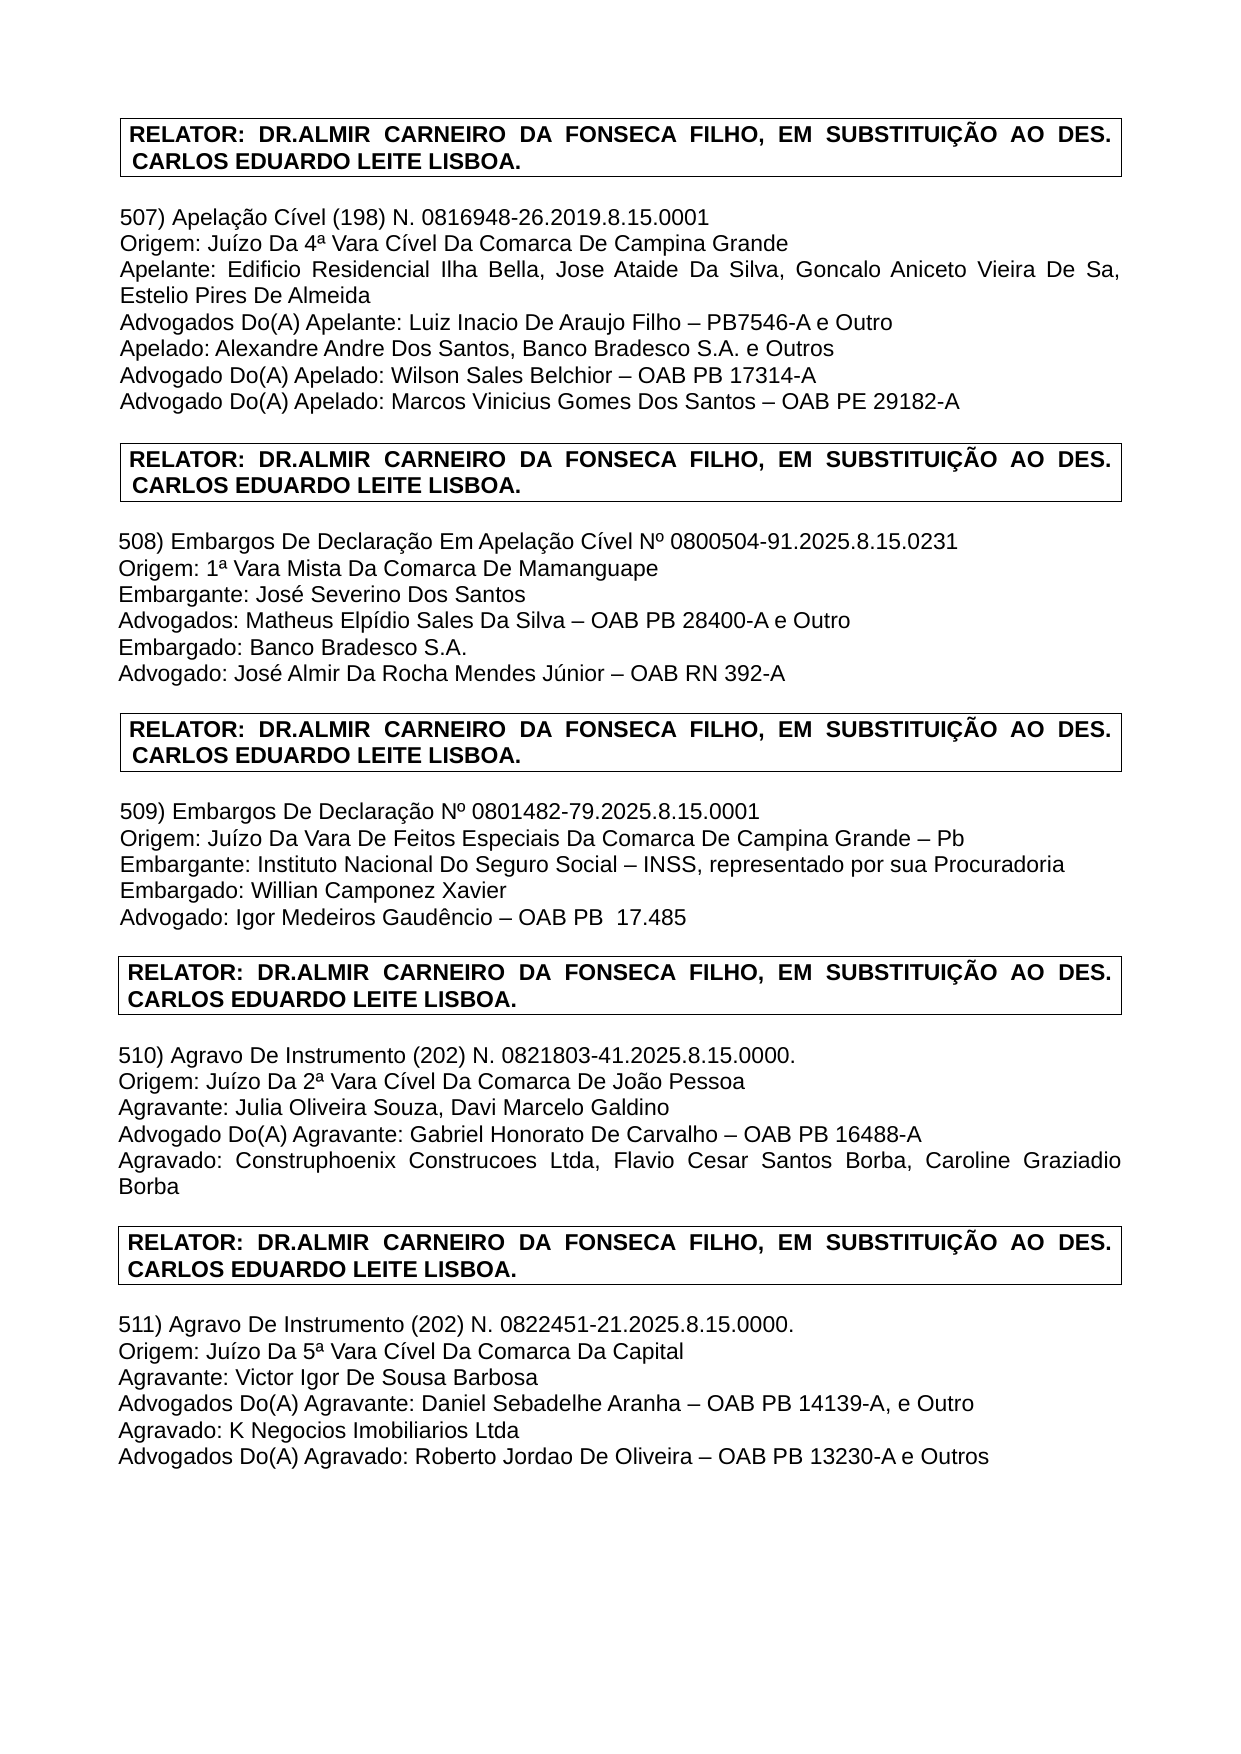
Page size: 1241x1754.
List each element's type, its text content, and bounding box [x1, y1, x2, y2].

text 511) Agravo De Instrumento (202) N. 0822451-21.2025.8.15.0000. [118, 1311, 1122, 1338]
text Advogados Do(A) Agravado: Roberto Jordao De Oliveira – OAB PB 13230-A e Outros [118, 1443, 1122, 1469]
text Agravante: Victor Igor De Sousa Barbosa [118, 1364, 1122, 1390]
text Agravado: K Negocios Imobiliarios Ltda [118, 1417, 1122, 1443]
text Advogado Do(A) Apelado: Marcos Vinicius Gomes Dos Santos – OAB PE 29182-A [119, 388, 1122, 414]
text RELATOR: DR.ALMIR CARNEIRO DA FONSECA FILHO, EM SUBSTITUIÇÃO AO DES. CARLOS EDUARDO LEITE LISBOA. [119, 957, 1121, 1014]
text RELATOR: DR.ALMIR CARNEIRO DA FONSECA FILHO, EM SUBSTITUIÇÃO AO DES. CARLOS EDUARDO LEITE LISBOA. [121, 444, 1121, 501]
text RELATOR: DR.ALMIR CARNEIRO DA FONSECA FILHO, EM SUBSTITUIÇÃO AO DES. CARLOS EDUARDO LEITE LISBOA. [121, 714, 1121, 771]
text Advogado: Igor Medeiros Gaudêncio – OAB PB 17.485 [119, 903, 1122, 930]
text RELATOR: DR.ALMIR CARNEIRO DA FONSECA FILHO, EM SUBSTITUIÇÃO AO DES. CARLOS EDUARDO LEITE LISBOA. [121, 119, 1121, 176]
text Origem: Juízo Da 4ª Vara Cível Da Comarca De Campina Grande [119, 230, 1122, 256]
text Apelante: Edificio Residencial Ilha Bella, Jose Ataide Da Silva, Goncalo Aniceto Vieira De Sa, Estelio Pires De Almeida [119, 256, 1122, 309]
text Advogado Do(A) Agravante: Gabriel Honorato De Carvalho – OAB PB 16488-A [118, 1121, 1122, 1147]
text Origem: Juízo Da Vara De Feitos Especiais Da Comarca De Campina Grande – Pb [119, 824, 1122, 851]
text Embargado: Willian Camponez Xavier [119, 877, 1122, 903]
text Embargado: Banco Bradesco S.A. [118, 634, 1122, 660]
text 508) Embargos De Declaração Em Apelação Cível Nº 0800504-91.2025.8.15.0231 [118, 528, 1122, 555]
text Advogado Do(A) Apelado: Wilson Sales Belchior – OAB PB 17314-A [119, 362, 1122, 388]
text Origem: 1ª Vara Mista Da Comarca De Mamanguape [118, 555, 1122, 581]
text Embargante: José Severino Dos Santos [118, 581, 1122, 607]
text 510) Agravo De Instrumento (202) N. 0821803-41.2025.8.15.0000. [118, 1042, 1122, 1068]
text 507) Apelação Cível (198) N. 0816948-26.2019.8.15.0001 [119, 203, 1122, 230]
text Advogado: José Almir Da Rocha Mendes Júnior – OAB RN 392-A [118, 660, 1122, 686]
text Embargante: Instituto Nacional Do Seguro Social – INSS, representado por sua Procuradoria [119, 851, 1122, 877]
text RELATOR: DR.ALMIR CARNEIRO DA FONSECA FILHO, EM SUBSTITUIÇÃO AO DES. CARLOS EDUARDO LEITE LISBOA. [119, 1227, 1121, 1284]
text Agravado: Construphoenix Construcoes Ltda, Flavio Cesar Santos Borba, Caroline Graziadio Borba [118, 1147, 1122, 1200]
text Origem: Juízo Da 5ª Vara Cível Da Comarca Da Capital [118, 1338, 1122, 1364]
text Apelado: Alexandre Andre Dos Santos, Banco Bradesco S.A. e Outros [119, 335, 1122, 362]
text 509) Embargos De Declaração Nº 0801482-79.2025.8.15.0001 [119, 798, 1122, 824]
text Advogados Do(A) Apelante: Luiz Inacio De Araujo Filho – PB7546-A e Outro [119, 309, 1122, 335]
text Origem: Juízo Da 2ª Vara Cível Da Comarca De João Pessoa [118, 1068, 1122, 1094]
text Advogados: Matheus Elpídio Sales Da Silva – OAB PB 28400-A e Outro [118, 607, 1122, 634]
text Advogados Do(A) Agravante: Daniel Sebadelhe Aranha – OAB PB 14139-A, e Outro [118, 1390, 1122, 1417]
text Agravante: Julia Oliveira Souza, Davi Marcelo Galdino [118, 1094, 1122, 1121]
